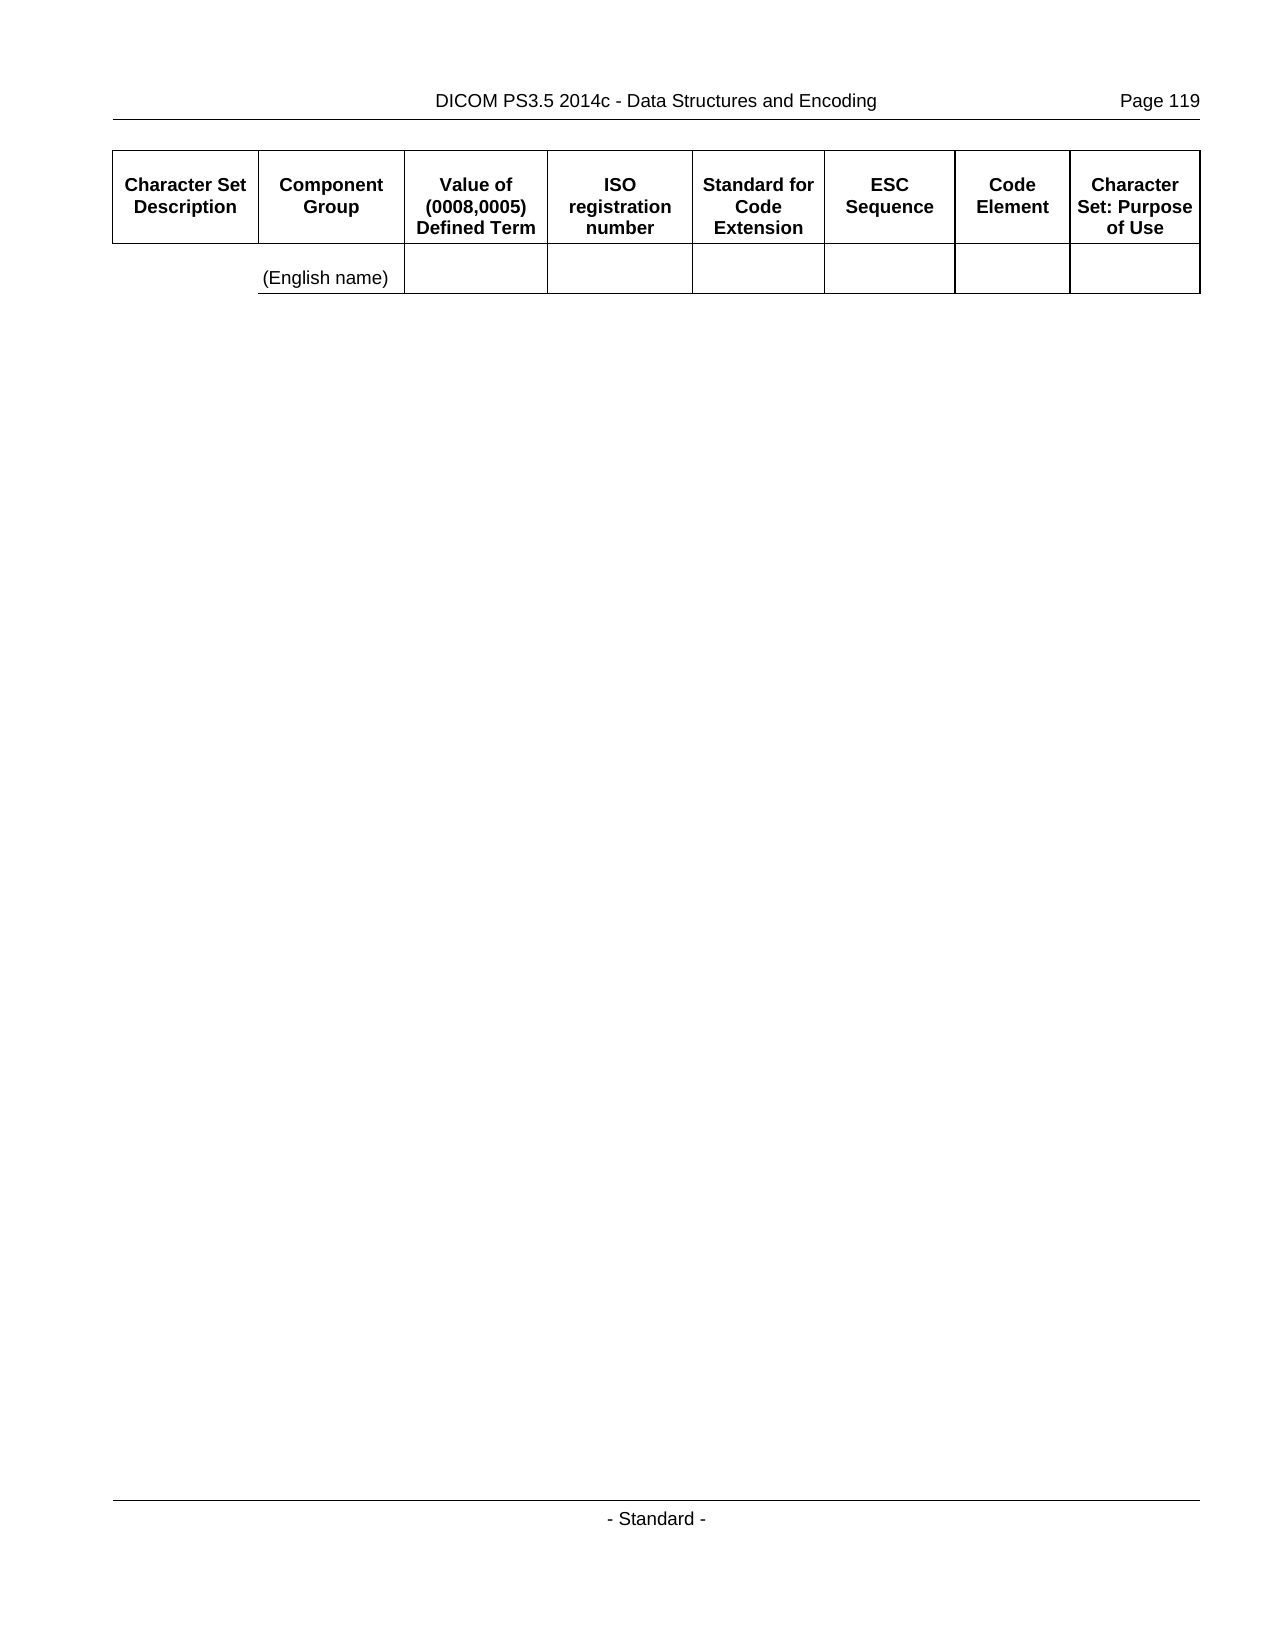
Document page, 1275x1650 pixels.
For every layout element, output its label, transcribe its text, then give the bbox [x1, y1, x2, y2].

table_header Standard for Code Extension [693, 151, 824, 243]
table_header ESC Sequence [825, 151, 954, 243]
table_cell [825, 244, 954, 292]
table_cell [956, 244, 1069, 292]
table_cell [693, 244, 824, 292]
table_cell [405, 244, 547, 292]
table_header Component Group [259, 151, 404, 243]
table_header Character Set Description [113, 151, 258, 243]
table_header Value of (0008,0005) Defined Term [405, 151, 547, 243]
table_cell [1071, 244, 1199, 292]
table_cell (English name) [258, 244, 404, 292]
table_header Character Set: Purpose of Use [1071, 151, 1199, 243]
table_cell [548, 244, 692, 292]
table_header ISO registration number [548, 151, 692, 243]
table_header Code Element [956, 151, 1069, 243]
